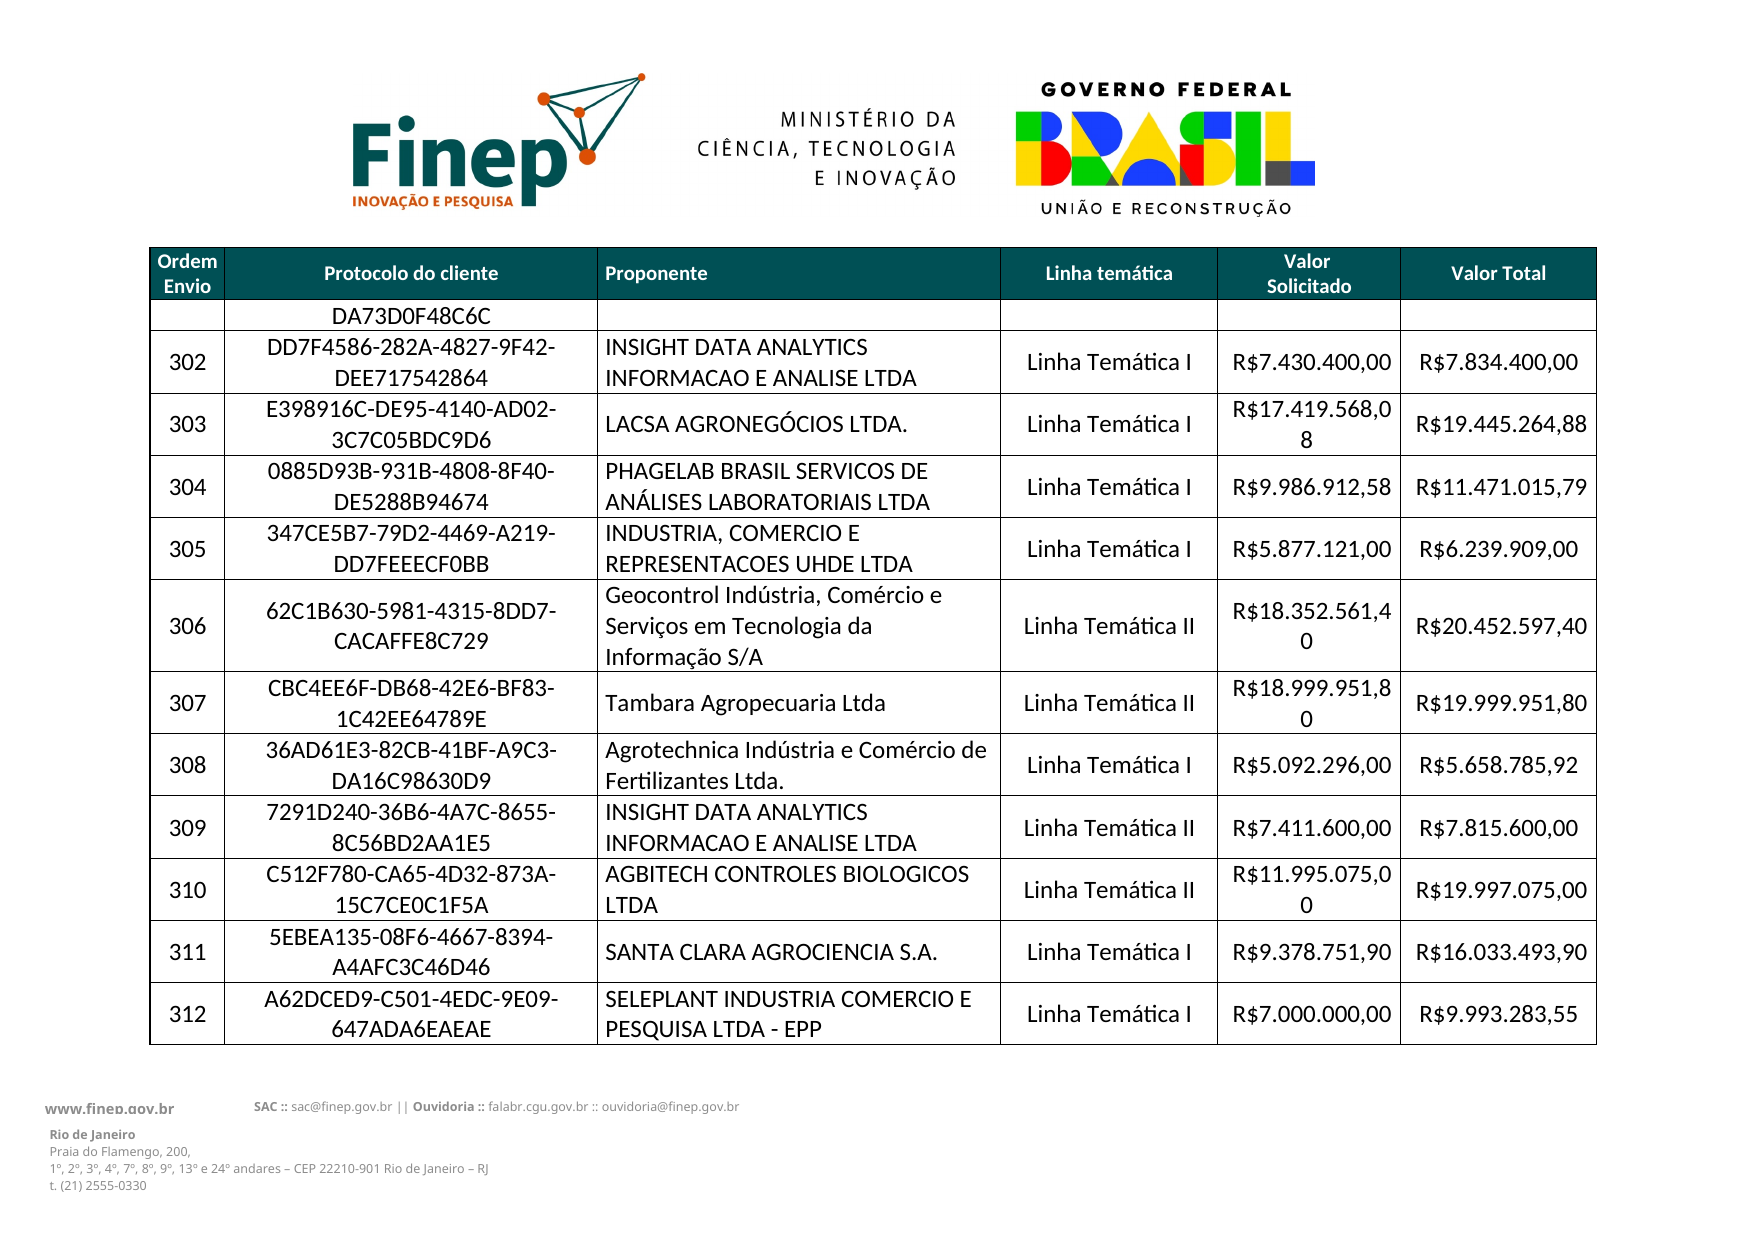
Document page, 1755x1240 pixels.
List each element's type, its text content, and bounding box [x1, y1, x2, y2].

table_cell SELEPLANT INDUSTRIA COMERCIO E PESQUISA LTDA - EPP [598, 983, 1000, 1044]
table_cell R$7.815.600,00 [1401, 796, 1596, 857]
table_cell 310 [151, 859, 224, 919]
table_cell R$11.471.015,79 [1401, 456, 1596, 517]
table_cell PHAGELAB BRASIL SERVICOS DE ANÁLISES LABORATORIAIS LTDA [598, 456, 1000, 517]
table_cell R$16.033.493,90 [1401, 921, 1596, 982]
table_cell 305 [151, 518, 224, 579]
table_cell Linha Temática I [1001, 456, 1217, 517]
table_header Valor Total [1401, 248, 1596, 299]
table_cell R$19.445.264,88 [1401, 394, 1596, 454]
table_cell R$7.430.400,00 [1218, 331, 1400, 392]
table_cell R$6.239.909,00 [1401, 518, 1596, 579]
table_cell R$19.999.951,80 [1401, 672, 1596, 733]
table_cell Linha Temática I [1001, 734, 1217, 795]
table_cell LACSA AGRONEGÓCIOS LTDA. [598, 394, 1000, 454]
table_header Protocolo do cliente [225, 248, 597, 299]
table_cell R$20.452.597,40 [1401, 580, 1596, 671]
table_cell 304 [151, 456, 224, 517]
table_cell INSIGHT DATA ANALYTICS INFORMACAO E ANALISE LTDA [598, 331, 1000, 392]
table_cell [151, 300, 224, 330]
table_cell Linha Temática I [1001, 518, 1217, 579]
table_cell Geocontrol Indústria, Comércio e Serviços em Tecnologia da Informação S/A [598, 580, 1000, 671]
table_cell 308 [151, 734, 224, 795]
table_header Valor Solicitado [1218, 248, 1400, 299]
table_cell SANTA CLARA AGROCIENCIA S.A. [598, 921, 1000, 982]
table_cell 62C1B630-5981-4315-8DD7-CACAFFE8C729 [225, 580, 597, 671]
table_header Linha temática [1001, 248, 1217, 299]
table_cell 306 [151, 580, 224, 671]
table_header Proponente [598, 248, 1000, 299]
table_cell Linha Temática II [1001, 796, 1217, 857]
table_cell 7291D240-36B6-4A7C-8655-8C56BD2AA1E5 [225, 796, 597, 857]
table_cell R$18.352.561,40 [1218, 580, 1400, 671]
table_cell DA73D0F48C6C [225, 300, 597, 330]
table_cell E398916C-DE95-4140-AD02-3C7C05BDC9D6 [225, 394, 597, 454]
table_cell Tambara Agropecuaria Ltda [598, 672, 1000, 733]
table_cell Linha Temática II [1001, 672, 1217, 733]
table_cell R$9.986.912,58 [1218, 456, 1400, 517]
table_cell R$5.877.121,00 [1218, 518, 1400, 579]
table_cell R$7.000.000,00 [1218, 983, 1400, 1044]
table_cell C512F780-CA65-4D32-873A-15C7CE0C1F5A [225, 859, 597, 919]
table_cell [1001, 300, 1217, 330]
table_cell [598, 300, 1000, 330]
table_cell 307 [151, 672, 224, 733]
table_cell R$9.993.283,55 [1401, 983, 1596, 1044]
table_cell CBC4EE6F-DB68-42E6-BF83-1C42EE64789E [225, 672, 597, 733]
table_cell Linha Temática I [1001, 921, 1217, 982]
table_cell Linha Temática I [1001, 983, 1217, 1044]
table_cell Linha Temática II [1001, 859, 1217, 919]
table_cell R$17.419.568,08 [1218, 394, 1400, 454]
table_cell [1401, 300, 1596, 330]
table_cell R$7.411.600,00 [1218, 796, 1400, 857]
table_cell 5EBEA135-08F6-4667-8394-A4AFC3C46D46 [225, 921, 597, 982]
table_cell 0885D93B-931B-4808-8F40-DE5288B94674 [225, 456, 597, 517]
table_cell 347CE5B7-79D2-4469-A219-DD7FEEECF0BB [225, 518, 597, 579]
table_cell 312 [151, 983, 224, 1044]
table_cell R$7.834.400,00 [1401, 331, 1596, 392]
table_cell [1218, 300, 1400, 330]
table_cell R$18.999.951,80 [1218, 672, 1400, 733]
table_cell DD7F4586-282A-4827-9F42-DEE717542864 [225, 331, 597, 392]
table_cell R$5.658.785,92 [1401, 734, 1596, 795]
table_cell 311 [151, 921, 224, 982]
table_cell 302 [151, 331, 224, 392]
table_cell 309 [151, 796, 224, 857]
table_cell INSIGHT DATA ANALYTICS INFORMACAO E ANALISE LTDA [598, 796, 1000, 857]
table_cell R$5.092.296,00 [1218, 734, 1400, 795]
table_cell Linha Temática I [1001, 394, 1217, 454]
table_cell A62DCED9-C501-4EDC-9E09-647ADA6EAEAE [225, 983, 597, 1044]
table_header Ordem Envio [151, 248, 224, 299]
table_cell R$19.997.075,00 [1401, 859, 1596, 919]
table_cell AGBITECH CONTROLES BIOLOGICOS LTDA [598, 859, 1000, 919]
table_cell R$9.378.751,90 [1218, 921, 1400, 982]
table_cell Linha Temática I [1001, 331, 1217, 392]
table_cell R$11.995.075,00 [1218, 859, 1400, 919]
table_cell 36AD61E3-82CB-41BF-A9C3-DA16C98630D9 [225, 734, 597, 795]
table_cell 303 [151, 394, 224, 454]
table_cell Linha Temática II [1001, 580, 1217, 671]
table_cell Agrotechnica Indústria e Comércio de Fertilizantes Ltda. [598, 734, 1000, 795]
table_cell INDUSTRIA, COMERCIO E REPRESENTACOES UHDE LTDA [598, 518, 1000, 579]
